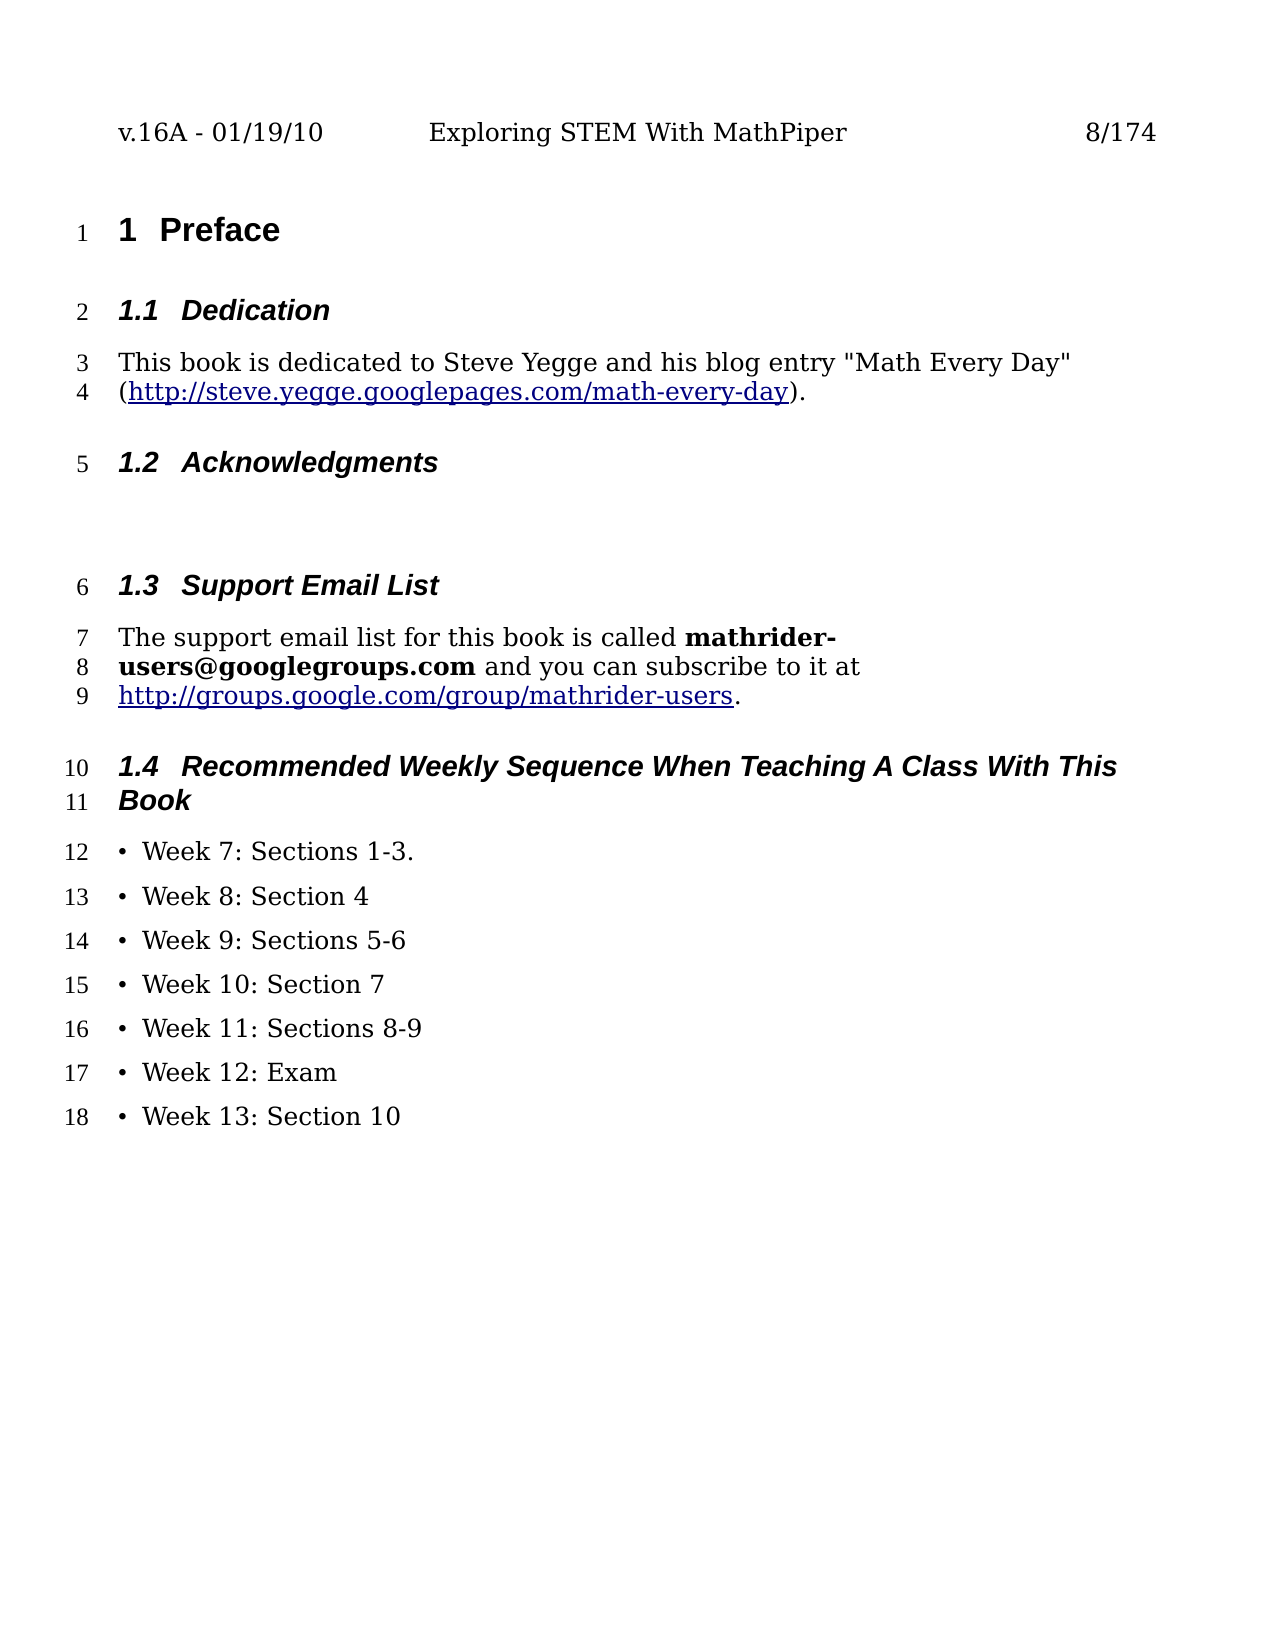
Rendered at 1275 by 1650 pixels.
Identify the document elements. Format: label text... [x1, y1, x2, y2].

text The support email list for this book is called mathrider-users@googlegroups.com and you can subscribe to it at http://groups.google.com/group/mathrider-users. [118, 622, 1157, 710]
list Week 8: Section 4 [118, 882, 1157, 911]
list Week 11: Sections 8-9 [118, 1014, 1157, 1043]
list Week 13: Section 10 [118, 1102, 1157, 1132]
subtitle Dedication [118, 293, 1157, 327]
list Week 12: Exam [118, 1058, 1157, 1087]
list Week 10: Section 7 [118, 970, 1157, 999]
subtitle Acknowledgments [118, 445, 1157, 479]
subtitle Preface [118, 210, 1157, 248]
list Week 9: Sections 5-6 [118, 926, 1157, 955]
text This book is dedicated to Steve Yegge and his blog entry "Math Every Day" (http://steve.yegge.googlepages.com/math-every-day). [118, 348, 1157, 406]
list Week 7: Sections 1-3. [118, 837, 1157, 867]
subtitle Support Email List [118, 568, 1157, 602]
subtitle Recommended Weekly Sequence When Teaching A Class With This Book [118, 749, 1157, 817]
